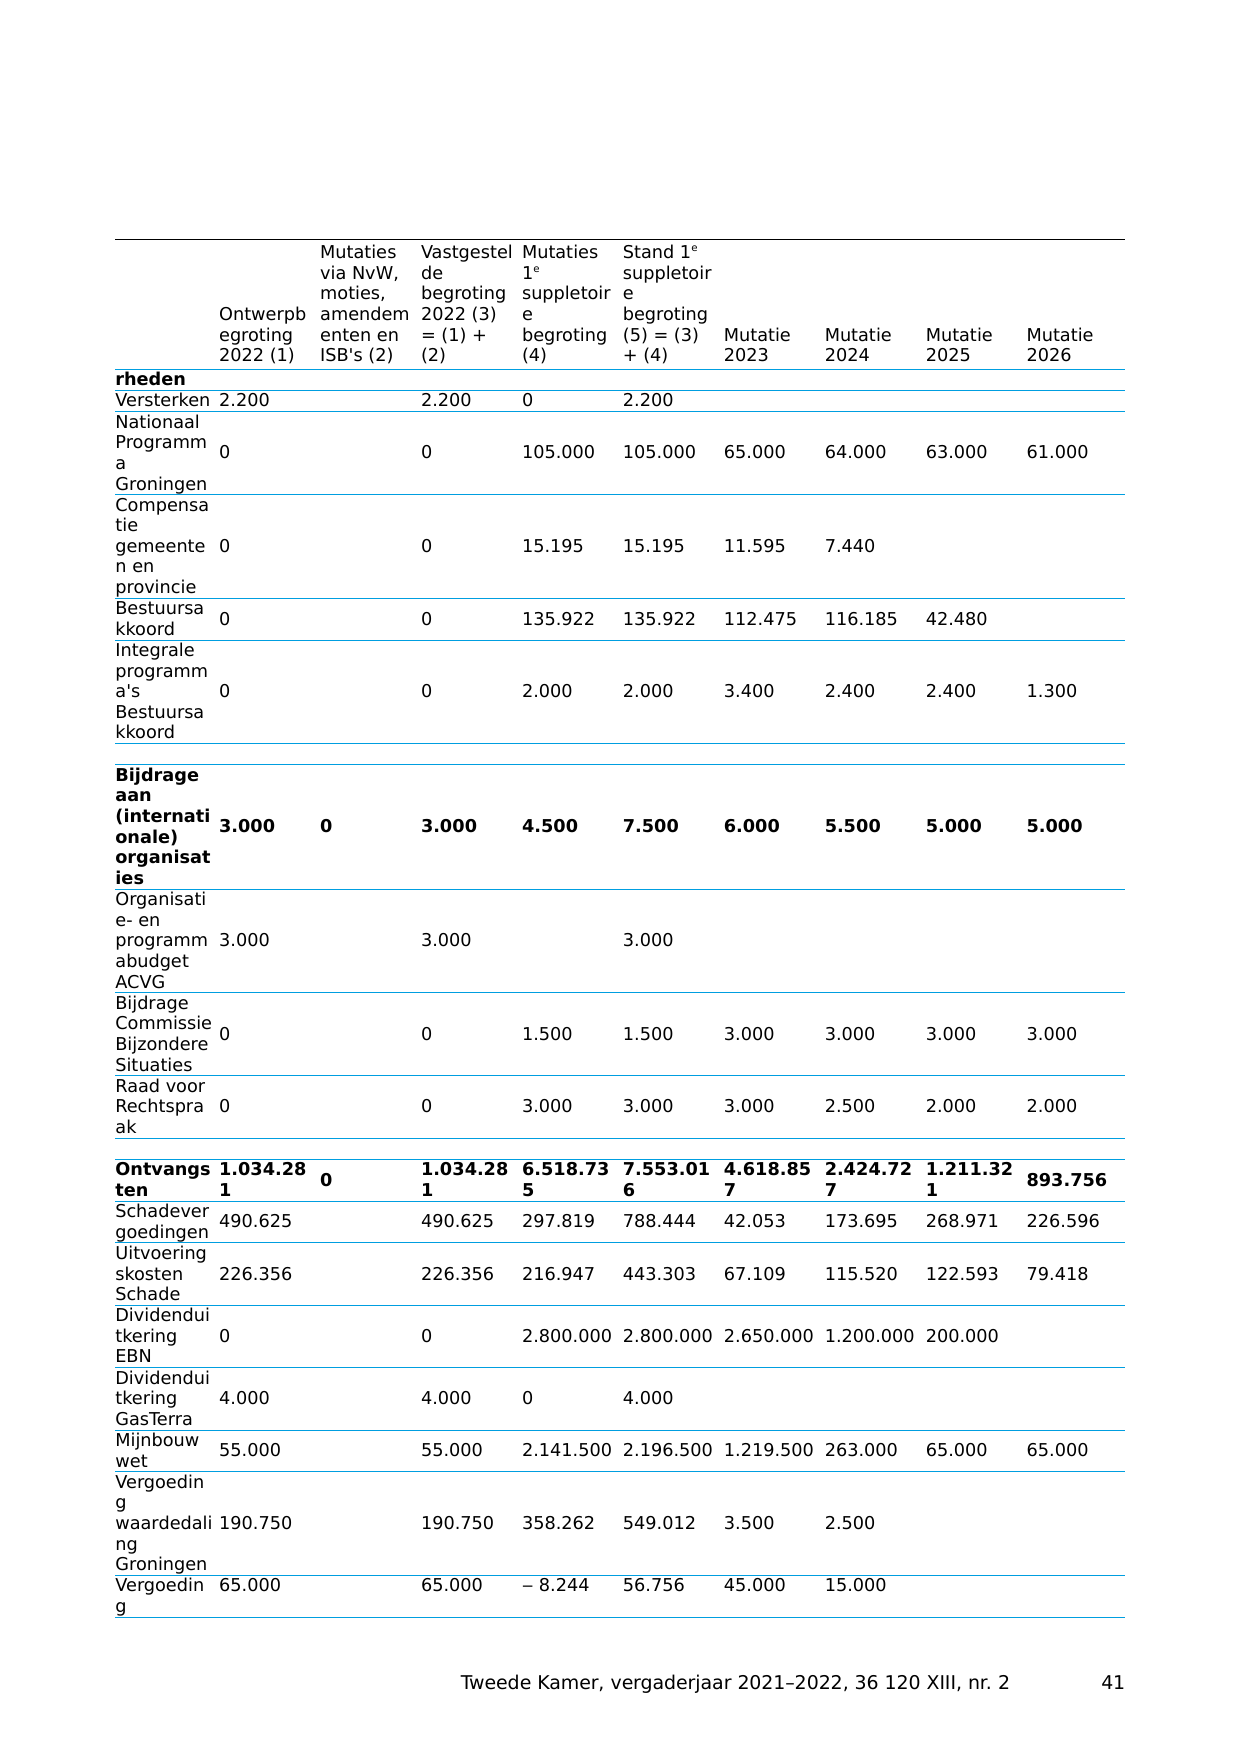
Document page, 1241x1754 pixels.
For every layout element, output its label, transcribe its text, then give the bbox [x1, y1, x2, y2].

table_cell rheden [115, 370, 216, 390]
table_cell 65.000 [216, 1576, 317, 1617]
table_cell 2.000 [1024, 1076, 1125, 1138]
table_cell 116.185 [822, 599, 923, 639]
table_cell [317, 1202, 418, 1242]
table_cell [216, 744, 317, 764]
table_cell [115, 744, 216, 764]
table_cell 112.475 [721, 599, 822, 639]
table_cell 549.012 [620, 1472, 721, 1575]
table_cell [923, 391, 1023, 411]
table_cell 226.356 [418, 1243, 519, 1305]
table_cell Stand 1e suppletoire begroting (5) = (3) + (4) [620, 240, 721, 369]
table_cell 55.000 [418, 1431, 519, 1471]
table_cell Mutatie 2026 [1024, 240, 1125, 369]
table_cell Mutatie 2024 [822, 240, 923, 369]
table_cell 2.196.500 [620, 1431, 721, 1471]
table_cell Ontwerpbegroting 2022 (1) [216, 240, 317, 369]
table_cell [1024, 391, 1125, 411]
table_cell Integrale programma's Bestuursakkoord [115, 641, 216, 743]
table_cell 173.695 [822, 1202, 923, 1242]
table_cell 3.000 [923, 993, 1023, 1075]
table_cell 0 [317, 1160, 418, 1201]
table_cell [822, 744, 923, 764]
table_cell Dividenduitkering EBN [115, 1306, 216, 1367]
table_cell [620, 744, 721, 764]
table_cell [1024, 1368, 1125, 1429]
table_cell [1024, 1306, 1125, 1367]
table_cell 1.034.281 [418, 1160, 519, 1201]
table_cell 45.000 [721, 1576, 822, 1617]
table_cell [1024, 370, 1125, 390]
table_cell [822, 391, 923, 411]
table_cell 55.000 [216, 1431, 317, 1471]
table_cell [620, 1139, 721, 1159]
table_cell [822, 370, 923, 390]
table_cell 226.356 [216, 1243, 317, 1305]
table_cell Versterken [115, 391, 216, 411]
table_cell 5.000 [923, 765, 1023, 888]
table_cell [317, 1472, 418, 1575]
table_cell 4.000 [418, 1368, 519, 1429]
table_cell Mijnbouwwet [115, 1431, 216, 1471]
table_cell 788.444 [620, 1202, 721, 1242]
table_cell 3.000 [822, 993, 923, 1075]
table_cell 1.211.321 [923, 1160, 1023, 1201]
table_cell 2.500 [822, 1472, 923, 1575]
table_cell Dividenduitkering GasTerra [115, 1368, 216, 1429]
table_cell 0 [418, 412, 519, 494]
table_cell [822, 1139, 923, 1159]
table_cell [317, 1076, 418, 1138]
table_cell 79.418 [1024, 1243, 1125, 1305]
table_cell [115, 1139, 216, 1159]
table_cell Bijdrage Commissie Bijzondere Situaties [115, 993, 216, 1075]
table_cell [923, 1472, 1023, 1575]
table_cell [1024, 1139, 1125, 1159]
table_cell 3.000 [519, 1076, 620, 1138]
table_cell 3.500 [721, 1472, 822, 1575]
table_cell [317, 641, 418, 743]
table_cell [418, 370, 519, 390]
table_cell 0 [216, 495, 317, 598]
table_cell 2.650.000 [721, 1306, 822, 1367]
table_cell [822, 1368, 923, 1429]
table_cell [519, 744, 620, 764]
table_cell [418, 744, 519, 764]
table_cell 4.000 [620, 1368, 721, 1429]
table_cell 3.000 [418, 890, 519, 992]
table_cell [317, 1139, 418, 1159]
table_cell Vergoeding [115, 1576, 216, 1617]
table_cell 0 [216, 412, 317, 494]
table_cell 42.480 [923, 599, 1023, 639]
table_cell 7.553.016 [620, 1160, 721, 1201]
table_cell 2.500 [822, 1076, 923, 1138]
table_cell [721, 1139, 822, 1159]
table_cell Nationaal Programma Groningen [115, 412, 216, 494]
table_cell 3.000 [216, 890, 317, 992]
table_cell [620, 370, 721, 390]
table_cell 1.500 [620, 993, 721, 1075]
table_cell Uitvoeringskosten Schade [115, 1243, 216, 1305]
table_cell 2.200 [418, 391, 519, 411]
table_cell 65.000 [418, 1576, 519, 1617]
table_cell 0 [418, 993, 519, 1075]
table_cell [923, 495, 1023, 598]
table_cell 2.400 [923, 641, 1023, 743]
table_cell 2.141.500 [519, 1431, 620, 1471]
table_cell 105.000 [519, 412, 620, 494]
table_cell Schadevergoedingen [115, 1202, 216, 1242]
table_cell [1024, 890, 1125, 992]
table_cell 190.750 [418, 1472, 519, 1575]
table_cell 0 [418, 1306, 519, 1367]
table_cell 4.500 [519, 765, 620, 888]
table_cell [317, 890, 418, 992]
table_cell Vastgestelde begroting 2022 (3) = (1) + (2) [418, 240, 519, 369]
table_cell 0 [317, 765, 418, 888]
table_cell Vergoeding waardedaling Groningen [115, 1472, 216, 1575]
table_cell [923, 1139, 1023, 1159]
table_cell [923, 1576, 1023, 1617]
table_cell 893.756 [1024, 1160, 1125, 1201]
table_cell [115, 240, 216, 369]
table_cell 122.593 [923, 1243, 1023, 1305]
table_cell 1.034.281 [216, 1160, 317, 1201]
table_cell [519, 370, 620, 390]
table_cell 65.000 [721, 412, 822, 494]
table_cell 190.750 [216, 1472, 317, 1575]
table_cell 2.200 [216, 391, 317, 411]
table_cell 6.000 [721, 765, 822, 888]
table_cell 0 [418, 1076, 519, 1138]
table_cell [317, 993, 418, 1075]
table_cell 15.000 [822, 1576, 923, 1617]
table_cell [721, 391, 822, 411]
table_cell [1024, 599, 1125, 639]
table_cell 1.500 [519, 993, 620, 1075]
table_cell 61.000 [1024, 412, 1125, 494]
table_cell 2.000 [519, 641, 620, 743]
table_cell [317, 391, 418, 411]
table_cell [317, 370, 418, 390]
table_cell 5.000 [1024, 765, 1125, 888]
table_cell Mutaties via NvW, moties, amendementen en ISB's (2) [317, 240, 418, 369]
table_cell [721, 890, 822, 992]
table_cell [1024, 744, 1125, 764]
table_cell 67.109 [721, 1243, 822, 1305]
table_cell 2.800.000 [519, 1306, 620, 1367]
table_cell [317, 599, 418, 639]
table_cell 216.947 [519, 1243, 620, 1305]
table_cell 0 [418, 599, 519, 639]
table_cell 0 [216, 1306, 317, 1367]
table_cell [822, 890, 923, 992]
table_cell 1.200.000 [822, 1306, 923, 1367]
table_cell Ontvangsten [115, 1160, 216, 1201]
table_cell [1024, 495, 1125, 598]
table_cell [923, 744, 1023, 764]
table_cell 6.518.735 [519, 1160, 620, 1201]
table_cell 2.200 [620, 391, 721, 411]
table_cell [923, 1368, 1023, 1429]
table_cell 4.000 [216, 1368, 317, 1429]
table_cell 63.000 [923, 412, 1023, 494]
table_cell 2.000 [923, 1076, 1023, 1138]
table_cell [519, 890, 620, 992]
table_cell 0 [216, 599, 317, 639]
table_cell 2.000 [620, 641, 721, 743]
table_header Tabel 22 Budgettaire gevolgen van beleid art. 5 Een veilig Groningen met perspectief (Eerste suppletoire begroting) (bedragen x € 1.000) [115, 191, 1125, 239]
table_cell [721, 370, 822, 390]
table_cell 42.053 [721, 1202, 822, 1242]
table_cell 135.922 [519, 599, 620, 639]
table_cell [1024, 1472, 1125, 1575]
table_cell 200.000 [923, 1306, 1023, 1367]
table_cell [317, 1368, 418, 1429]
table_cell 56.756 [620, 1576, 721, 1617]
table_cell 3.000 [620, 890, 721, 992]
table_cell 65.000 [1024, 1431, 1125, 1471]
table_cell 268.971 [923, 1202, 1023, 1242]
table_cell 358.262 [519, 1472, 620, 1575]
table_cell Mutatie 2025 [923, 240, 1023, 369]
table_cell 0 [418, 495, 519, 598]
table_cell 3.400 [721, 641, 822, 743]
table_cell 0 [216, 641, 317, 743]
table_cell 7.440 [822, 495, 923, 598]
table_cell [317, 495, 418, 598]
table_cell Mutatie 2023 [721, 240, 822, 369]
table_cell 0 [216, 993, 317, 1075]
table_cell 297.819 [519, 1202, 620, 1242]
table_cell [317, 1306, 418, 1367]
table_cell 5.500 [822, 765, 923, 888]
table_cell 105.000 [620, 412, 721, 494]
table_cell 4.618.857 [721, 1160, 822, 1201]
table_cell 0 [216, 1076, 317, 1138]
table_cell [216, 370, 317, 390]
table_cell [317, 1243, 418, 1305]
table_cell 11.595 [721, 495, 822, 598]
table_cell 115.520 [822, 1243, 923, 1305]
table_cell [721, 744, 822, 764]
table_cell [519, 1139, 620, 1159]
table_cell 135.922 [620, 599, 721, 639]
table_cell 2.424.727 [822, 1160, 923, 1201]
table_cell 2.800.000 [620, 1306, 721, 1367]
table_cell 3.000 [216, 765, 317, 888]
table_cell 15.195 [620, 495, 721, 598]
table_cell [1024, 1576, 1125, 1617]
table_cell Raad voor Rechtspraak [115, 1076, 216, 1138]
table_cell 490.625 [216, 1202, 317, 1242]
table_cell 226.596 [1024, 1202, 1125, 1242]
table_cell 3.000 [418, 765, 519, 888]
table_cell [317, 412, 418, 494]
table_cell 3.000 [721, 993, 822, 1075]
table_cell 1.219.500 [721, 1431, 822, 1471]
table_cell Bijdrage aan (internationale) organisaties [115, 765, 216, 888]
table_cell 3.000 [1024, 993, 1125, 1075]
table_cell 3.000 [620, 1076, 721, 1138]
table_cell 490.625 [418, 1202, 519, 1242]
table_cell 1.300 [1024, 641, 1125, 743]
table_cell [923, 890, 1023, 992]
table_cell 65.000 [923, 1431, 1023, 1471]
table_cell [216, 1139, 317, 1159]
table_cell 3.000 [721, 1076, 822, 1138]
table_cell [317, 744, 418, 764]
table_cell 263.000 [822, 1431, 923, 1471]
table_cell 0 [519, 1368, 620, 1429]
table_cell Compensatie gemeenten en provincie [115, 495, 216, 598]
table_cell Bestuursakkoord [115, 599, 216, 639]
table_cell 0 [418, 641, 519, 743]
table_cell 15.195 [519, 495, 620, 598]
table_cell 7.500 [620, 765, 721, 888]
table_cell [317, 1576, 418, 1617]
table_cell 443.303 [620, 1243, 721, 1305]
table_cell [721, 1368, 822, 1429]
table_cell 64.000 [822, 412, 923, 494]
table_cell [418, 1139, 519, 1159]
table_cell [317, 1431, 418, 1471]
table_cell [923, 370, 1023, 390]
table_cell 2.400 [822, 641, 923, 743]
table_cell Organisatie- en programmabudget ACVG [115, 890, 216, 992]
table_cell 0 [519, 391, 620, 411]
table_cell ‒ 8.244 [519, 1576, 620, 1617]
table_cell Mutaties 1e suppletoire begroting (4) [519, 240, 620, 369]
